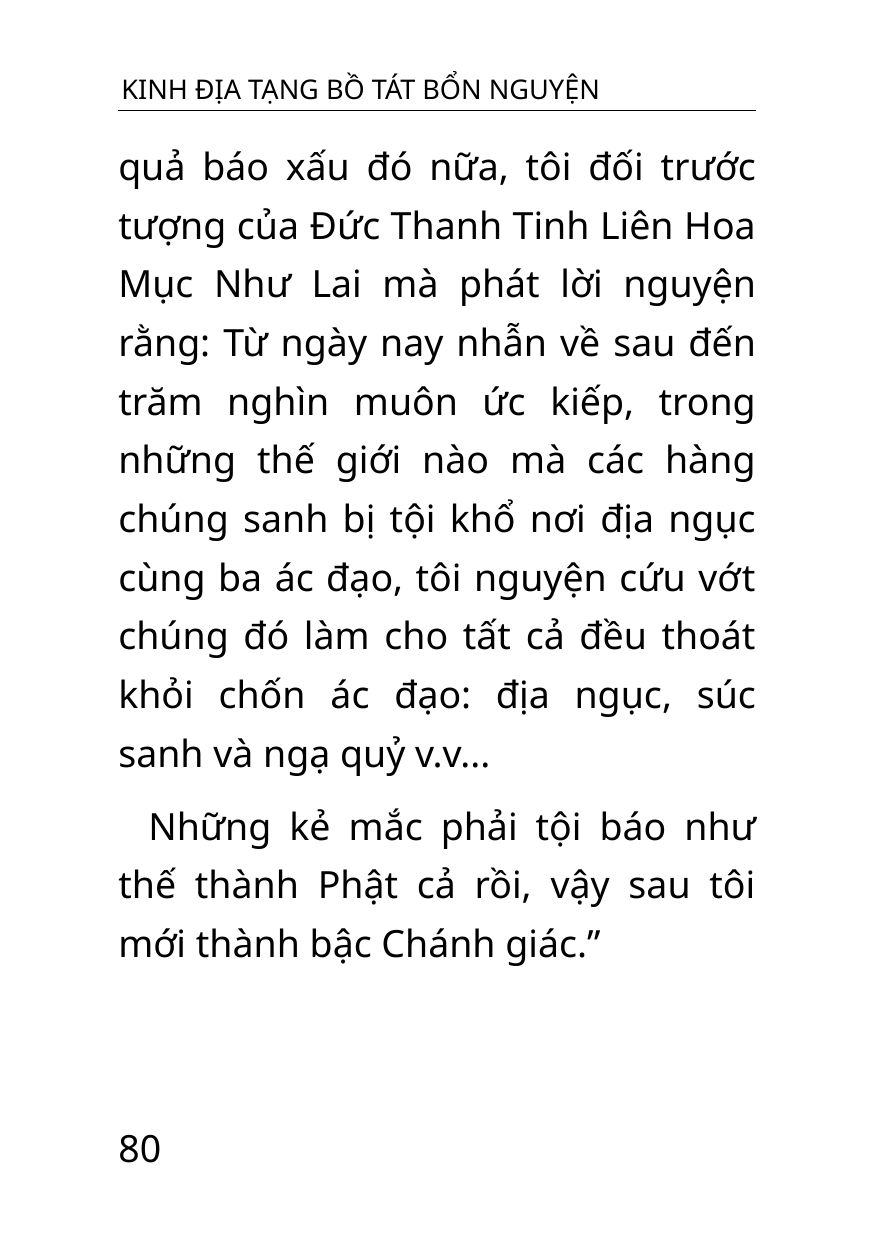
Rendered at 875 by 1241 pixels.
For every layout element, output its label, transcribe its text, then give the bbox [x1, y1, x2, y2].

text Những kẻ mắc phải tội báo như thế thành Phật cả rồi, vậy sau tôi mới thành bậc Chánh giác.” [118, 800, 756, 968]
text quả báo xấu đó nữa, tôi đối trước tượng của Đức Thanh Tinh Liên Hoa Mục Như Lai mà phát lời nguyện rằng: Từ ngày nay nhẫn về sau đến trăm nghìn muôn ức kiếp, trong những thế giới nào mà các hàng chúng sanh bị tội khổ nơi địa ngục cùng ba ác đạo, tôi nguyện cứu vớt chúng đó làm cho tất cả đều thoát khỏi chốn ác đạo: địa ngục, súc sanh và ngạ quỷ v.v... [118, 141, 756, 778]
